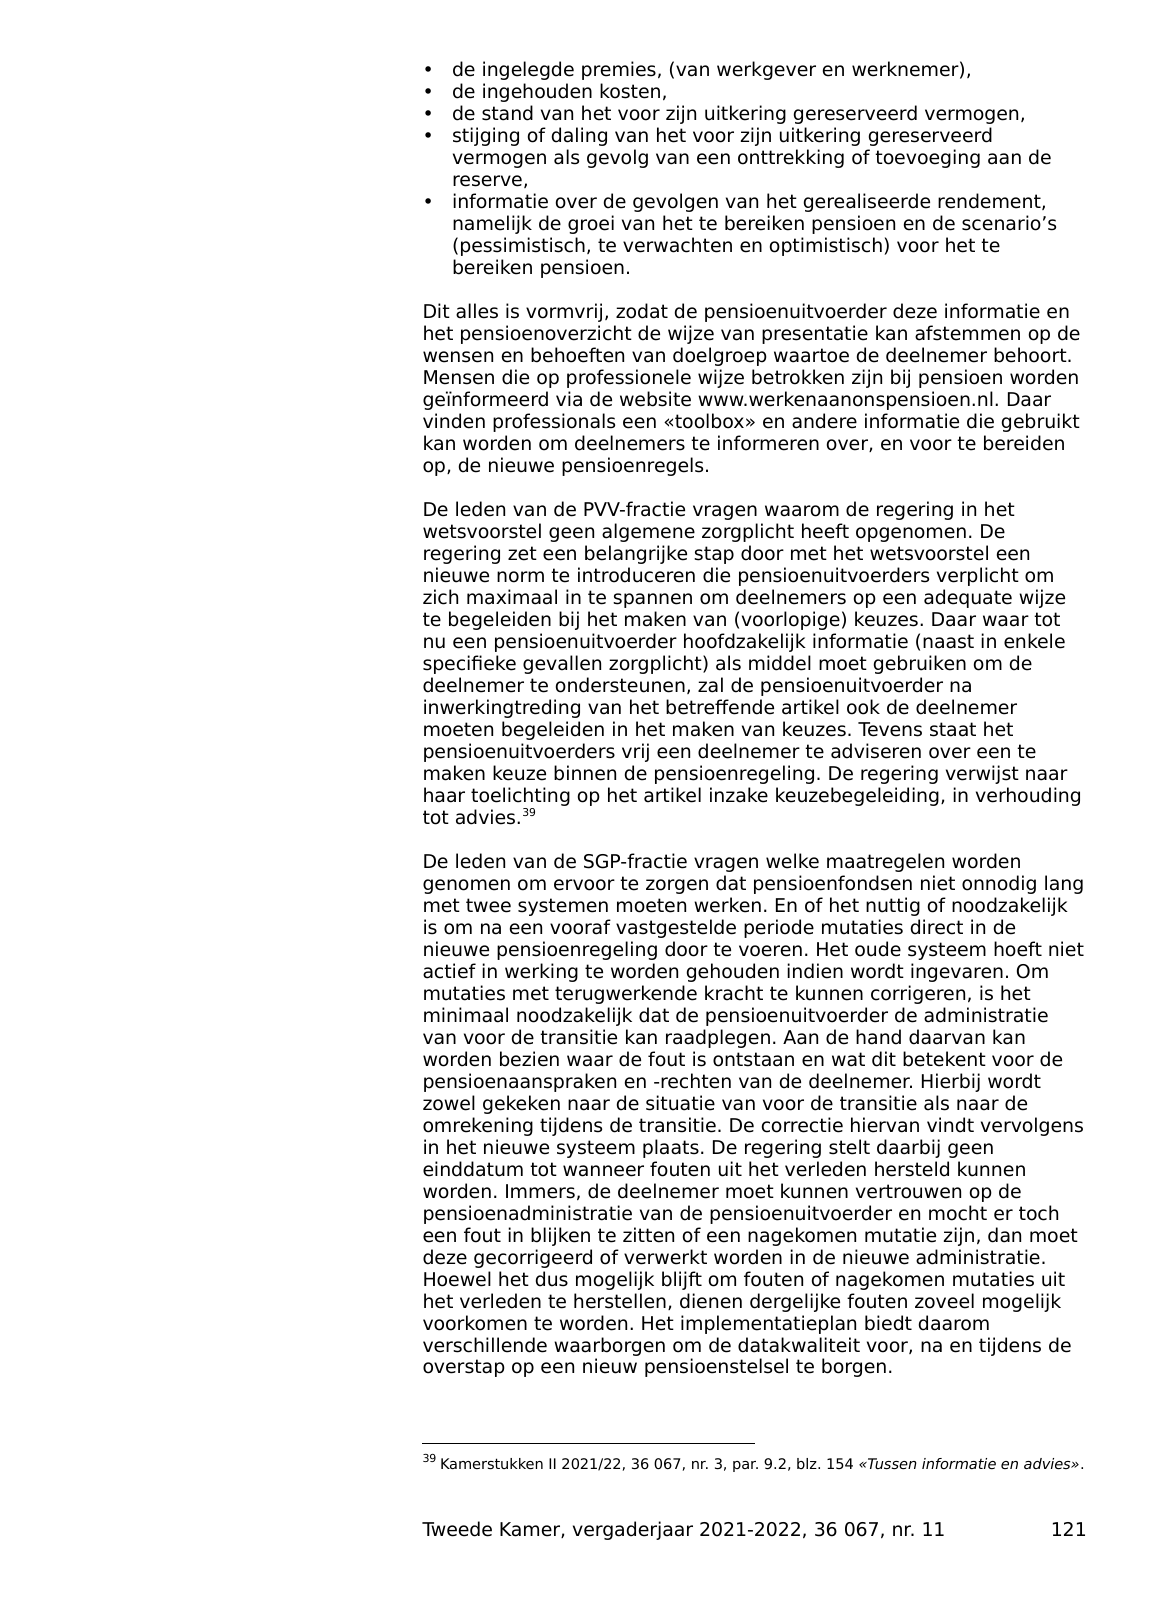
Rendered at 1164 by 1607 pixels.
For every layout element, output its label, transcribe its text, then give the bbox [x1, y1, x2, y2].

text Kamerstukken II 2021/22, 36 067, nr. 3, par. 9.2, blz. 154 «Tussen informatie en advies». [422, 1452, 1087, 1474]
text • de stand van het voor zijn uitkering gereserveerd vermogen, [422, 103, 1087, 125]
text • de ingelegde premies, (van werkgever en werknemer), [422, 59, 1087, 81]
text Dit alles is vormvrij, zodat de pensioenuitvoerder deze informatie en het pensioenoverzicht de wijze van presentatie kan afstemmen op de wensen en behoeften van doelgroep waartoe de deelnemer behoort. Mensen die op professionele wijze betrokken zijn bij pensioen worden geïnformeerd via de website www.werkenaanonspensioen.nl. Daar vinden professionals een «toolbox» en andere informatie die gebruikt kan worden om deelnemers te informeren over, en voor te bereiden op, de nieuwe pensioenregels. [422, 301, 1087, 477]
text • stijging of daling van het voor zijn uitkering gereserveerd vermogen als gevolg van een onttrekking of toevoeging aan de reserve, [422, 125, 1087, 191]
text • informatie over de gevolgen van het gerealiseerde rendement, namelijk de groei van het te bereiken pensioen en de scenario’s (pessimistisch, te verwachten en optimistisch) voor het te bereiken pensioen. [422, 191, 1087, 279]
text De leden van de SGP-fractie vragen welke maatregelen worden genomen om ervoor te zorgen dat pensioenfondsen niet onnodig lang met twee systemen moeten werken. En of het nuttig of noodzakelijk is om na een vooraf vastgestelde periode mutaties direct in de nieuwe pensioenregeling door te voeren. Het oude systeem hoeft niet actief in werking te worden gehouden indien wordt ingevaren. Om mutaties met terugwerkende kracht te kunnen corrigeren, is het minimaal noodzakelijk dat de pensioenuitvoerder de administratie van voor de transitie kan raadplegen. Aan de hand daarvan kan worden bezien waar de fout is ontstaan en wat dit betekent voor de pensioenaanspraken en -rechten van de deelnemer. Hierbij wordt zowel gekeken naar de situatie van voor de transitie als naar de omrekening tijdens de transitie. De correctie hiervan vindt vervolgens in het nieuwe systeem plaats. De regering stelt daarbij geen einddatum tot wanneer fouten uit het verleden hersteld kunnen worden. Immers, de deelnemer moet kunnen vertrouwen op de pensioenadministratie van de pensioenuitvoerder en mocht er toch een fout in blijken te zitten of een nagekomen mutatie zijn, dan moet deze gecorrigeerd of verwerkt worden in de nieuwe administratie. Hoewel het dus mogelijk blijft om fouten of nagekomen mutaties uit het verleden te herstellen, dienen dergelijke fouten zoveel mogelijk voorkomen te worden. Het implementatieplan biedt daarom verschillende waarborgen om de datakwaliteit voor, na en tijdens de overstap op een nieuw pensioenstelsel te borgen. [422, 851, 1087, 1378]
text De leden van de PVV-fractie vragen waarom de regering in het wetsvoorstel geen algemene zorgplicht heeft opgenomen. De regering zet een belangrijke stap door met het wetsvoorstel een nieuwe norm te introduceren die pensioenuitvoerders verplicht om zich maximaal in te spannen om deelnemers op een adequate wijze te begeleiden bij het maken van (voorlopige) keuzes. Daar waar tot nu een pensioenuitvoerder hoofdzakelijk informatie (naast in enkele specifieke gevallen zorgplicht) als middel moet gebruiken om de deelnemer te ondersteunen, zal de pensioenuitvoerder na inwerkingtreding van het betreffende artikel ook de deelnemer moeten begeleiden in het maken van keuzes. Tevens staat het pensioenuitvoerders vrij een deelnemer te adviseren over een te maken keuze binnen de pensioenregeling. De regering verwijst naar haar toelichting op het artikel inzake keuzebegeleiding, in verhouding tot advies. [422, 499, 1087, 829]
text • de ingehouden kosten, [422, 81, 1087, 103]
